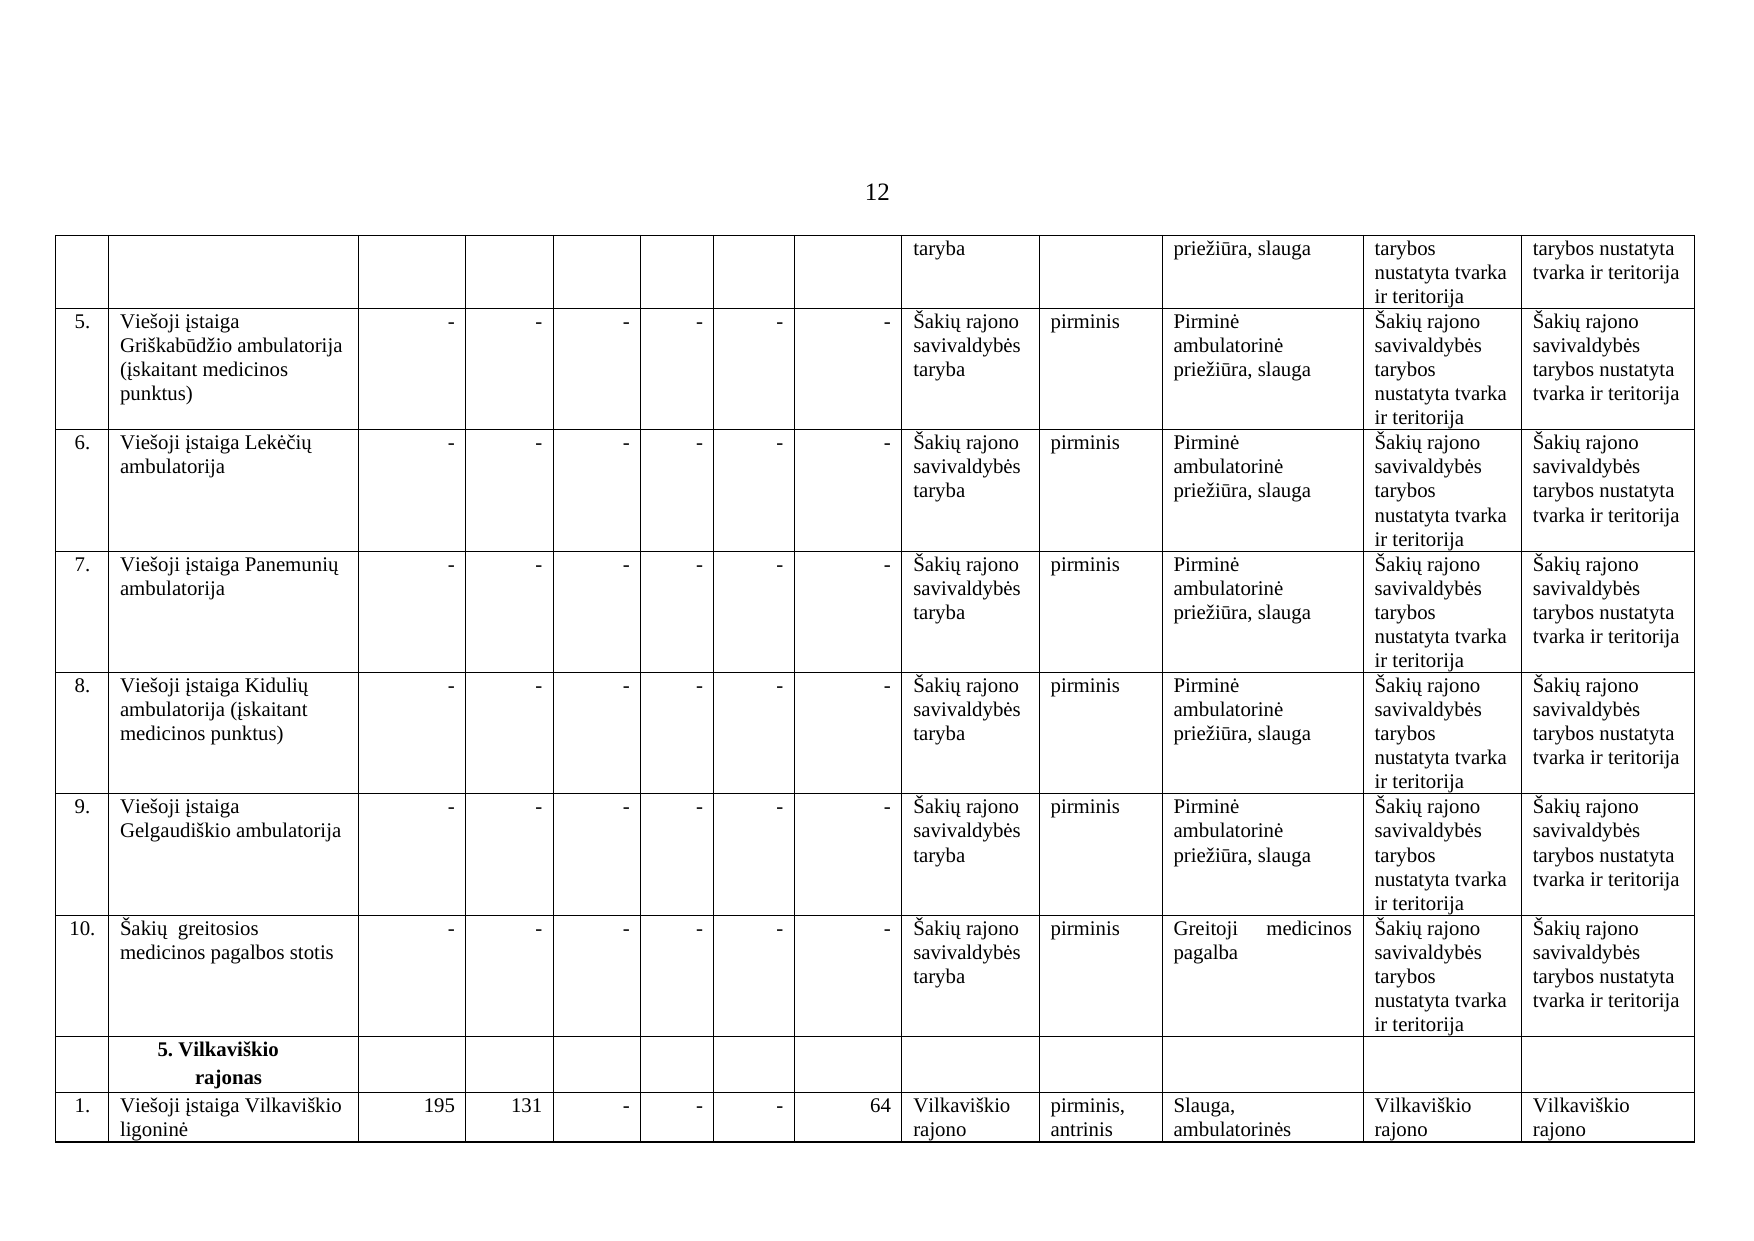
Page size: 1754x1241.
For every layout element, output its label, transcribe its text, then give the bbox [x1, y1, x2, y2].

table_cell 7. [56, 552, 108, 672]
table_cell - [714, 236, 794, 308]
table_cell - [554, 430, 640, 551]
table_cell pirminis [1040, 794, 1162, 915]
table_cell - [795, 794, 901, 915]
table_cell [56, 1037, 108, 1092]
table_cell - [466, 552, 553, 672]
table_cell - [795, 552, 901, 672]
table_cell pirminis [1040, 552, 1162, 672]
table_cell [359, 1037, 465, 1092]
table_cell [795, 1037, 901, 1092]
table_cell Šakių rajono savivaldybės taryba [902, 430, 1039, 551]
table_cell tarybos nustatyta tvarka ir teritorija [1364, 236, 1521, 308]
table_cell Šakių rajono savivaldybės taryba [902, 309, 1039, 429]
table_cell - [359, 309, 465, 429]
table_cell 1. [56, 1093, 108, 1141]
table_cell Viešoji įstaiga Kidulių ambulatorija (įskaitant medicinos punktus) [109, 673, 358, 793]
table_cell [56, 236, 108, 308]
table_cell - [795, 309, 901, 429]
table_cell [902, 1037, 1039, 1092]
table_cell pirminis [1040, 309, 1162, 429]
table_cell pirminis, antrinis [1040, 1093, 1162, 1141]
table_cell 64 [795, 1093, 901, 1141]
table_cell Viešoji įstaiga Panemunių ambulatorija [109, 552, 358, 672]
table_cell Pirminė ambulatorinė priežiūra, slauga [1163, 430, 1363, 551]
table_cell [1163, 1037, 1363, 1092]
table_cell - [554, 309, 640, 429]
table_cell Vilkaviškio rajono [1522, 1093, 1694, 1141]
table_cell taryba [902, 236, 1039, 308]
table_cell Šakių rajono savivaldybės taryba [902, 794, 1039, 915]
table_cell - [641, 794, 713, 915]
table_cell - [714, 430, 794, 551]
table_cell - [554, 794, 640, 915]
table_cell Pirminė ambulatorinė priežiūra, slauga [1163, 673, 1363, 793]
table_cell Šakių rajono savivaldybės tarybos nustatyta tvarka ir teritorija [1364, 430, 1521, 551]
table_cell - [466, 430, 553, 551]
table_cell - [795, 236, 901, 308]
table_cell - [641, 309, 713, 429]
table_cell - [641, 430, 713, 551]
table_cell Pirminė ambulatorinė priežiūra, slauga [1163, 794, 1363, 915]
table_cell Slauga, ambulatorinės [1163, 1093, 1363, 1141]
table_cell [109, 236, 358, 308]
table_cell Šakių rajono savivaldybės tarybos nustatyta tvarka ir teritorija [1522, 309, 1694, 429]
table_cell - [554, 1093, 640, 1141]
table_cell - [795, 430, 901, 551]
table_cell 9. [56, 794, 108, 915]
table_cell - [714, 552, 794, 672]
table_cell - [641, 916, 713, 1036]
table_cell - [466, 916, 553, 1036]
table_cell Šakių rajono savivaldybės tarybos nustatyta tvarka ir teritorija [1522, 430, 1694, 551]
table_cell - [554, 916, 640, 1036]
table_cell Viešoji įstaiga Vilkaviškio ligoninė [109, 1093, 358, 1141]
table_cell [466, 1037, 553, 1092]
table_cell pirminis [1040, 673, 1162, 793]
table_cell Šakių rajono savivaldybės taryba [902, 552, 1039, 672]
table_cell Viešoji įstaiga Gelgaudiškio ambulatorija [109, 794, 358, 915]
table_cell Šakių greitosios medicinos pagalbos stotis [109, 916, 358, 1036]
table_cell - [554, 236, 640, 308]
table_cell Šakių rajono savivaldybės tarybos nustatyta tvarka ir teritorija [1364, 916, 1521, 1036]
table_cell - [466, 673, 553, 793]
table_cell - [554, 673, 640, 793]
table_cell - [714, 916, 794, 1036]
table_cell - [795, 916, 901, 1036]
table_cell 6. [56, 430, 108, 551]
table_cell Greitoji medicinos pagalba [1163, 916, 1363, 1036]
table_cell - [466, 309, 553, 429]
table_cell Vilkaviškio rajono [1364, 1093, 1521, 1141]
table_cell 131 [466, 1093, 553, 1141]
table_cell Šakių rajono savivaldybės tarybos nustatyta tvarka ir teritorija [1364, 794, 1521, 915]
table_cell - [359, 673, 465, 793]
table_cell [1522, 1037, 1694, 1092]
table_cell [1364, 1037, 1521, 1092]
table_cell - [714, 794, 794, 915]
table_cell Šakių rajono savivaldybės tarybos nustatyta tvarka ir teritorija [1364, 673, 1521, 793]
table_cell [1040, 236, 1162, 308]
table_cell - [795, 673, 901, 793]
table_cell - [359, 236, 465, 308]
table_cell - [466, 794, 553, 915]
table_cell Šakių rajono savivaldybės tarybos nustatyta tvarka ir teritorija [1522, 673, 1694, 793]
table_cell - [554, 552, 640, 672]
table_cell - [641, 552, 713, 672]
table_cell - [714, 309, 794, 429]
table_cell 195 [359, 1093, 465, 1141]
table_cell Pirminė ambulatorinė priežiūra, slauga [1163, 552, 1363, 672]
table_cell - [466, 236, 553, 308]
table_cell - [641, 673, 713, 793]
table_cell 5. Vilkaviškio rajonas [109, 1037, 358, 1092]
table_cell [641, 1037, 713, 1092]
table_cell - [359, 552, 465, 672]
table_cell Viešoji įstaiga Griškabūdžio ambulatorija (įskaitant medicinos punktus) [109, 309, 358, 429]
table_cell pirminis [1040, 430, 1162, 551]
table_cell 8. [56, 673, 108, 793]
table_cell - [359, 430, 465, 551]
table_cell [714, 1037, 794, 1092]
table_cell - [641, 236, 713, 308]
table_cell 5. [56, 309, 108, 429]
table_cell - [641, 1093, 713, 1141]
table_cell [1040, 1037, 1162, 1092]
table_cell Šakių rajono savivaldybės taryba [902, 673, 1039, 793]
table_cell Šakių rajono savivaldybės tarybos nustatyta tvarka ir teritorija [1364, 309, 1521, 429]
table_cell Vilkaviškio rajono [902, 1093, 1039, 1141]
table_cell - [359, 916, 465, 1036]
table_cell Šakių rajono savivaldybės tarybos nustatyta tvarka ir teritorija [1522, 916, 1694, 1036]
table_cell [554, 1037, 640, 1092]
table_cell - [714, 673, 794, 793]
table_cell 10. [56, 916, 108, 1036]
table_cell Viešoji įstaiga Lekėčių ambulatorija [109, 430, 358, 551]
table_cell Šakių rajono savivaldybės tarybos nustatyta tvarka ir teritorija [1364, 552, 1521, 672]
table_cell - [714, 1093, 794, 1141]
table_cell Šakių rajono savivaldybės tarybos nustatyta tvarka ir teritorija [1522, 794, 1694, 915]
table_cell tarybos nustatyta tvarka ir teritorija [1522, 236, 1694, 308]
table_cell Pirminė ambulatorinė priežiūra, slauga [1163, 309, 1363, 429]
table_cell priežiūra, slauga [1163, 236, 1363, 308]
table_cell pirminis [1040, 916, 1162, 1036]
table_cell - [359, 794, 465, 915]
table_cell Šakių rajono savivaldybės taryba [902, 916, 1039, 1036]
table_cell Šakių rajono savivaldybės tarybos nustatyta tvarka ir teritorija [1522, 552, 1694, 672]
